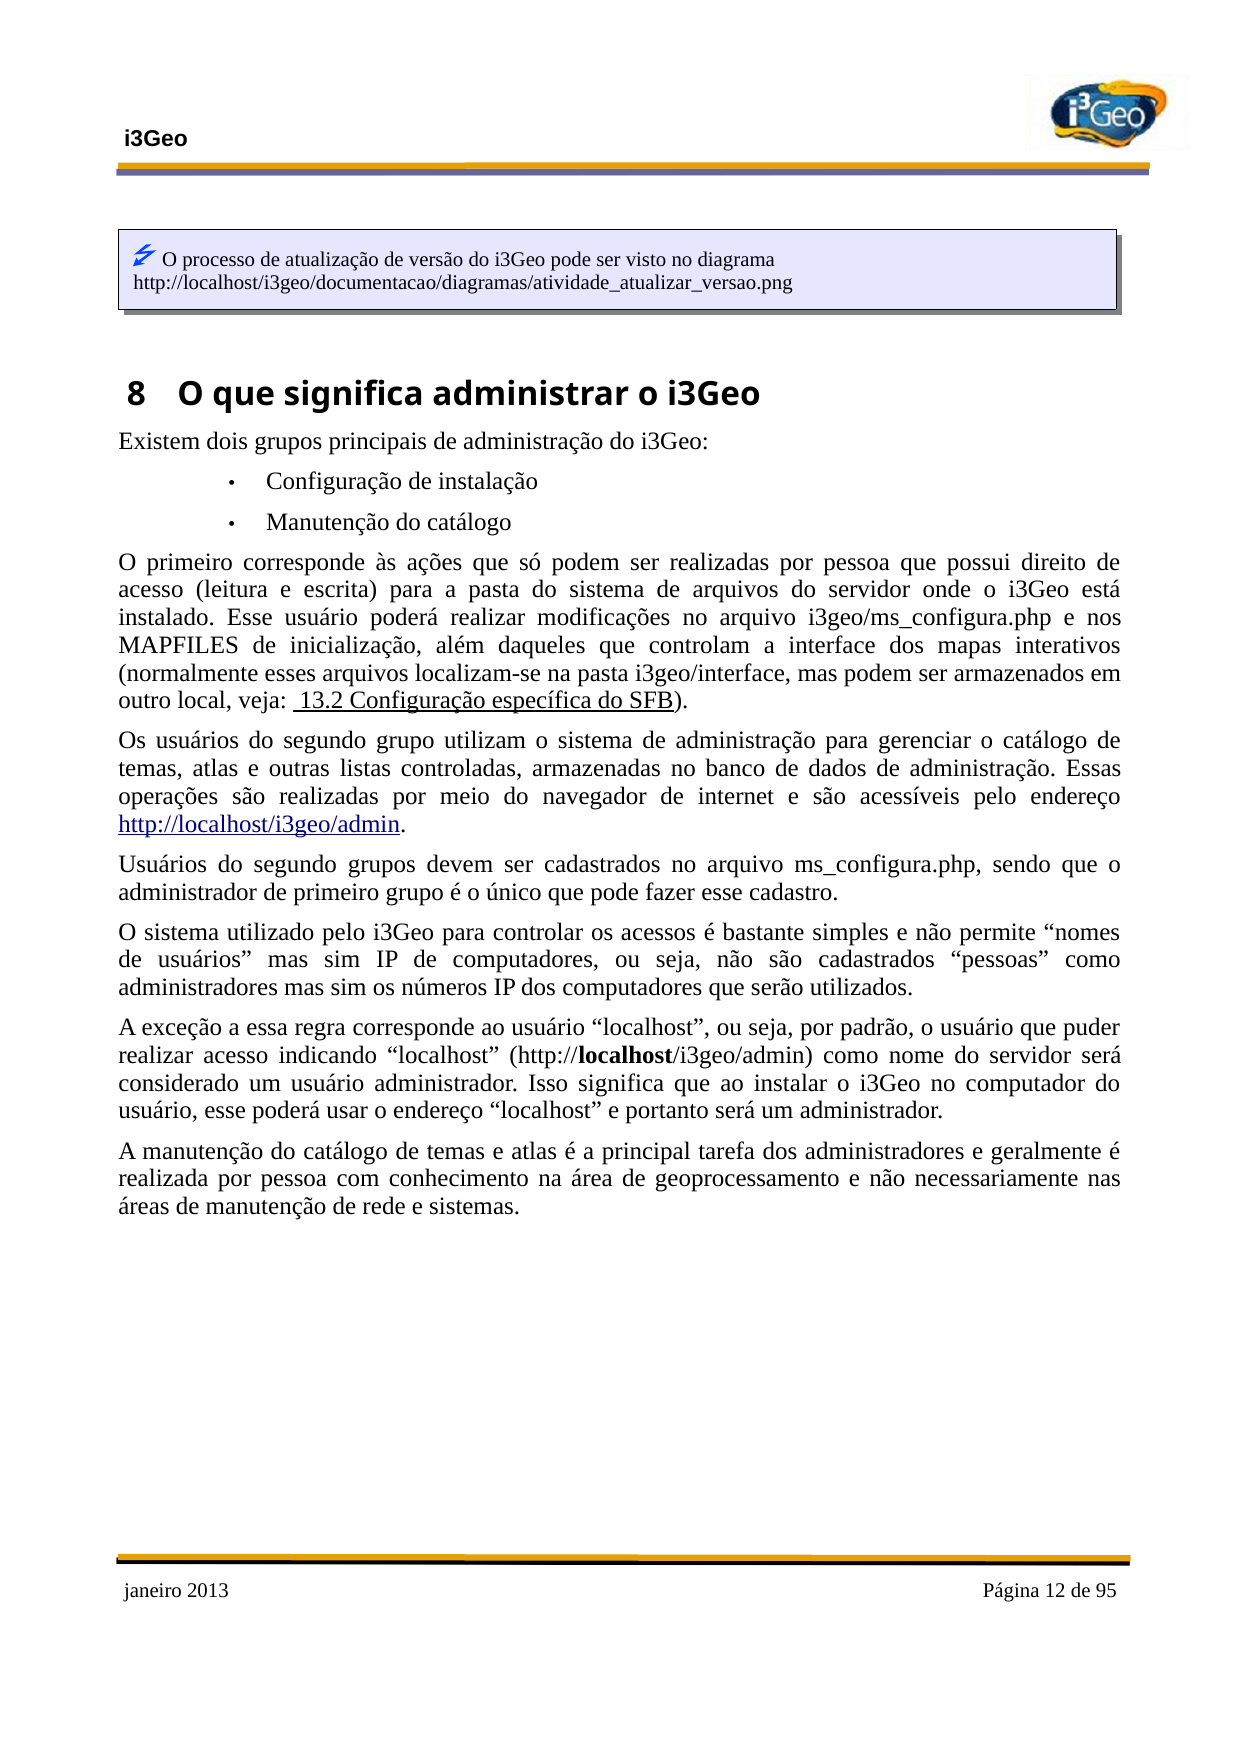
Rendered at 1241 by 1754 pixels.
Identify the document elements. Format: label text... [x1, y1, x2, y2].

subtitle O que significa administrar o i3Geo [118, 369, 1122, 415]
text Usuários do segundo grupos devem ser cadastrados no arquivo ms_configura.php, sendo que o administrador de primeiro grupo é o único que pode fazer esse cadastro. [118, 850, 1122, 905]
text Os usuários do segundo grupo utilizam o sistema de administração para gerenciar o catálogo de temas, atlas e outras listas controladas, armazenadas no banco de dados de administração. Essas operações são realizadas por meio do navegador de internet e são acessíveis pelo endereço http://localhost/i3geo/admin. [118, 727, 1122, 837]
list Manutenção do catálogo [228, 508, 1122, 535]
picture [1025, 74, 1191, 151]
text Existem dois grupos principais de administração do i3Geo: [118, 427, 1122, 455]
text O primeiro corresponde às ações que só podem ser realizadas por pessoa que possui direito de acesso (leitura e escrita) para a pasta do sistema de arquivos do servidor onde o i3Geo está instalado. Esse usuário poderá realizar modificações no arquivo i3geo/ms_configura.php e nos MAPFILES de inicialização, além daqueles que controlam a interface dos mapas interativos (normalmente esses arquivos localizam-se na pasta i3geo/interface, mas podem ser armazenados em outro local, veja: 13.2Configuração específica do SFB). [118, 548, 1122, 714]
text O processo de atualização de versão do i3Geo pode ser visto no diagrama http://localhost/i3geo/documentacao/diagramas/atividade_atualizar_versao.png [119, 230, 1116, 309]
text A exceção a essa regra corresponde ao usuário “localhost”, ou seja, por padrão, o usuário que puder realizar acesso indicando “localhost” (http://localhost/i3geo/admin) como nome do servidor será considerado um usuário administrador. Isso significa que ao instalar o i3Geo no computador do usuário, esse poderá usar o endereço “localhost” e portanto será um administrador. [118, 1013, 1122, 1124]
list Configuração de instalação [228, 467, 1122, 495]
text O sistema utilizado pelo i3Geo para controlar os acessos é bastante simples e não permite “nomes de usuários” mas sim IP de computadores, ou seja, não são cadastrados “pessoas” como administradores mas sim os números IP dos computadores que serão utilizados. [118, 918, 1122, 1001]
text A manutenção do catálogo de temas e atlas é a principal tarefa dos administradores e geralmente é realizada por pessoa com conhecimento na área de geoprocessamento e não necessariamente nas áreas de manutenção de rede e sistemas. [118, 1137, 1122, 1220]
